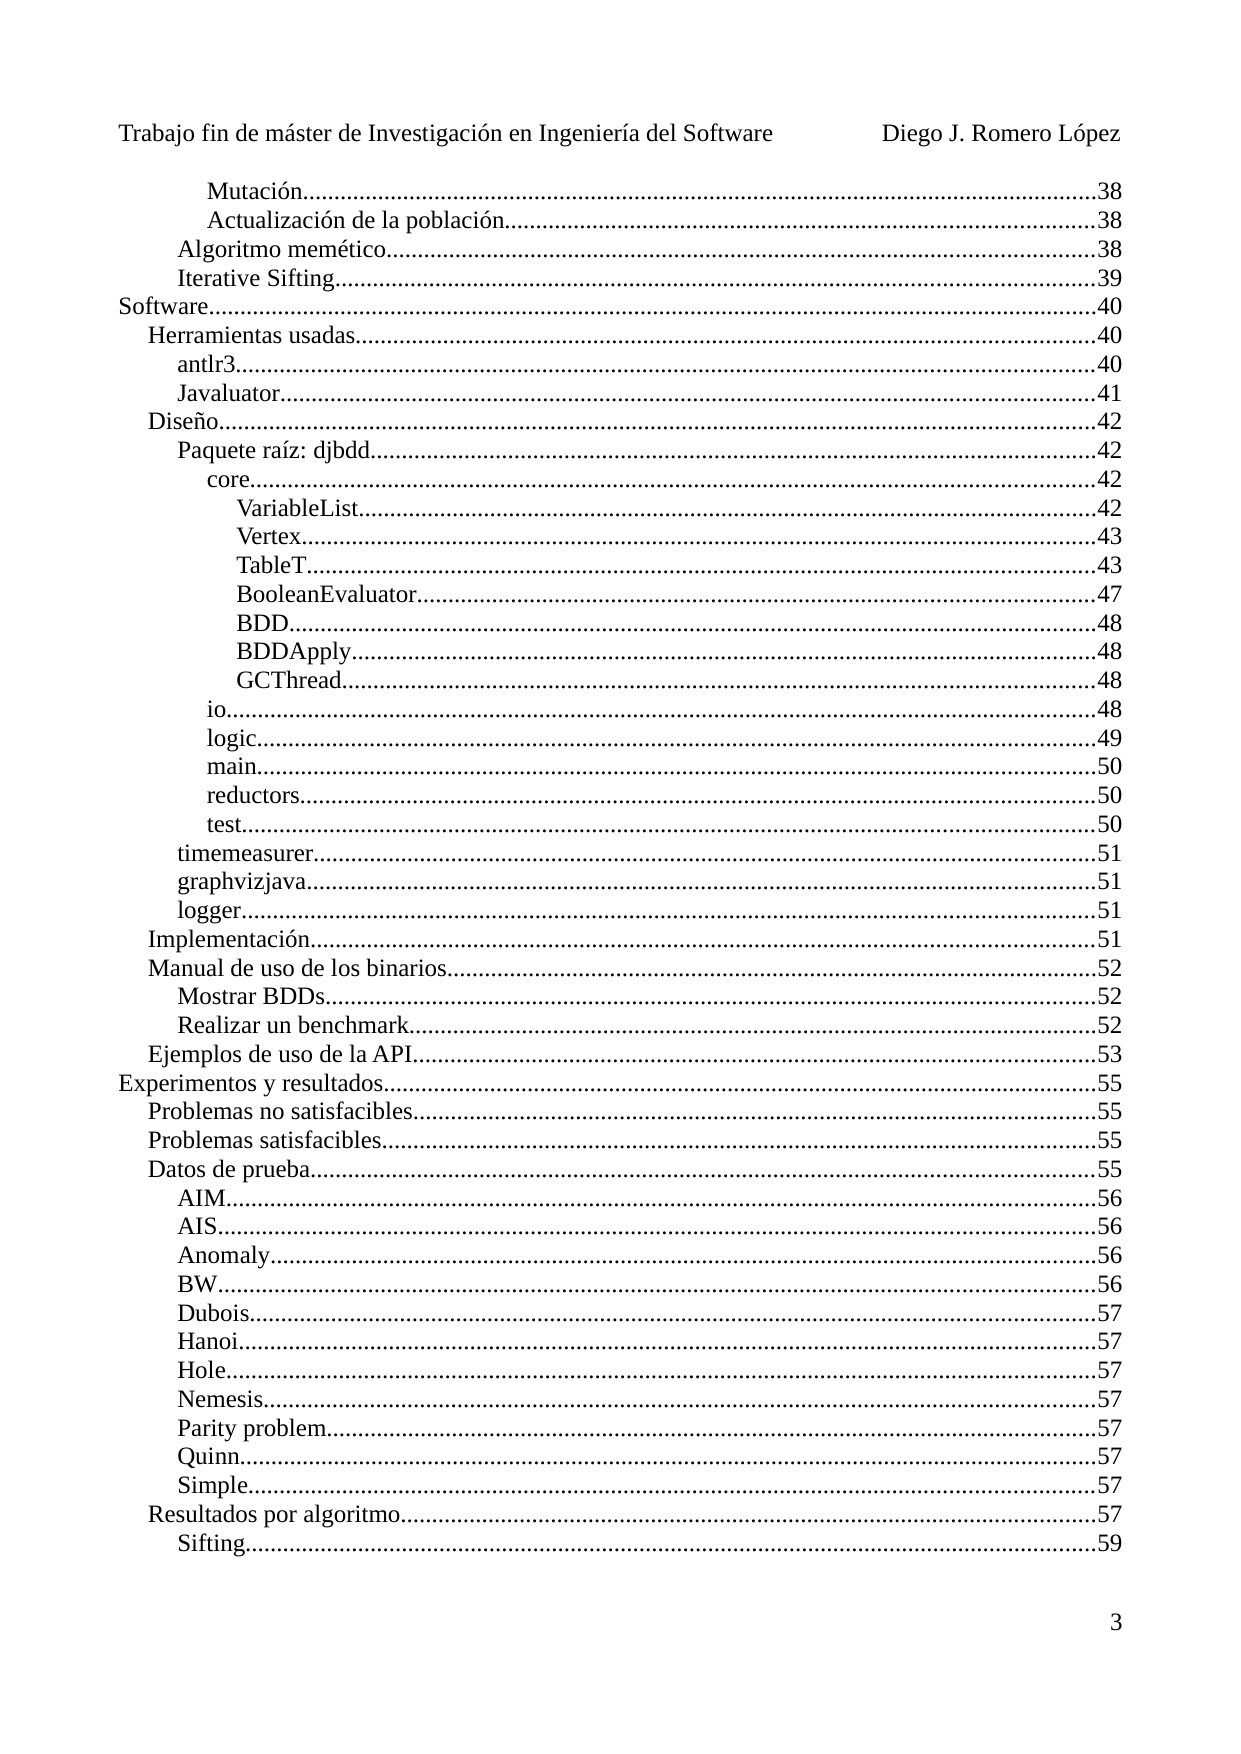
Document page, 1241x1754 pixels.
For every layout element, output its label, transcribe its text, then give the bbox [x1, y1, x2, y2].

text Hole 57 [177, 1355, 1122, 1384]
text Parity problem 57 [177, 1413, 1122, 1441]
text Nemesis 57 [177, 1384, 1122, 1413]
text Datos de prueba 55 [148, 1154, 1122, 1183]
text Anomaly 56 [177, 1240, 1122, 1269]
text AIS 56 [177, 1211, 1122, 1240]
text VariableList 42 [236, 493, 1122, 521]
text Manual de uso de los binarios 52 [148, 953, 1122, 981]
text timemeasurer 51 [177, 838, 1122, 866]
text logger 51 [177, 895, 1122, 924]
text Realizar un benchmark 52 [177, 1010, 1122, 1039]
text GCThread 48 [236, 665, 1122, 694]
text Hanoi 57 [177, 1326, 1122, 1355]
text Experimentos y resultados 55 [118, 1068, 1122, 1096]
text reductors 50 [207, 780, 1122, 809]
text main 50 [207, 751, 1122, 780]
text Javaluator 41 [177, 378, 1122, 406]
text BDD 48 [236, 608, 1122, 636]
text TableT 43 [236, 550, 1122, 579]
text Mostrar BDDs 52 [177, 981, 1122, 1010]
text Iterative Sifting 39 [177, 263, 1122, 291]
text test 50 [207, 809, 1122, 838]
text BW 56 [177, 1269, 1122, 1298]
text BooleanEvaluator 47 [236, 579, 1122, 608]
text Paquete raíz: djbdd 42 [177, 435, 1122, 464]
text BDDApply 48 [236, 636, 1122, 665]
text logic 49 [207, 723, 1122, 751]
text Dubois 57 [177, 1298, 1122, 1326]
text Sifting 59 [177, 1528, 1122, 1556]
text Quinn 57 [177, 1441, 1122, 1470]
text Problemas no satisfacibles 55 [148, 1096, 1122, 1125]
text Vertex 43 [236, 521, 1122, 550]
text Ejemplos de uso de la API 53 [148, 1039, 1122, 1068]
text antlr3 40 [177, 349, 1122, 378]
text Software 40 [118, 291, 1122, 320]
text Resultados por algoritmo 57 [148, 1499, 1122, 1528]
text io 48 [207, 694, 1122, 723]
text Diseño 42 [148, 406, 1122, 435]
text core 42 [207, 464, 1122, 493]
text Algoritmo memético 38 [177, 234, 1122, 263]
text Mutación 38 [207, 176, 1122, 205]
text Herramientas usadas 40 [148, 320, 1122, 349]
text Simple 57 [177, 1470, 1122, 1499]
text Implementación 51 [148, 924, 1122, 953]
text graphvizjava 51 [177, 866, 1122, 895]
text Actualización de la población 38 [207, 205, 1122, 234]
text Problemas satisfacibles 55 [148, 1125, 1122, 1154]
text AIM 56 [177, 1183, 1122, 1211]
